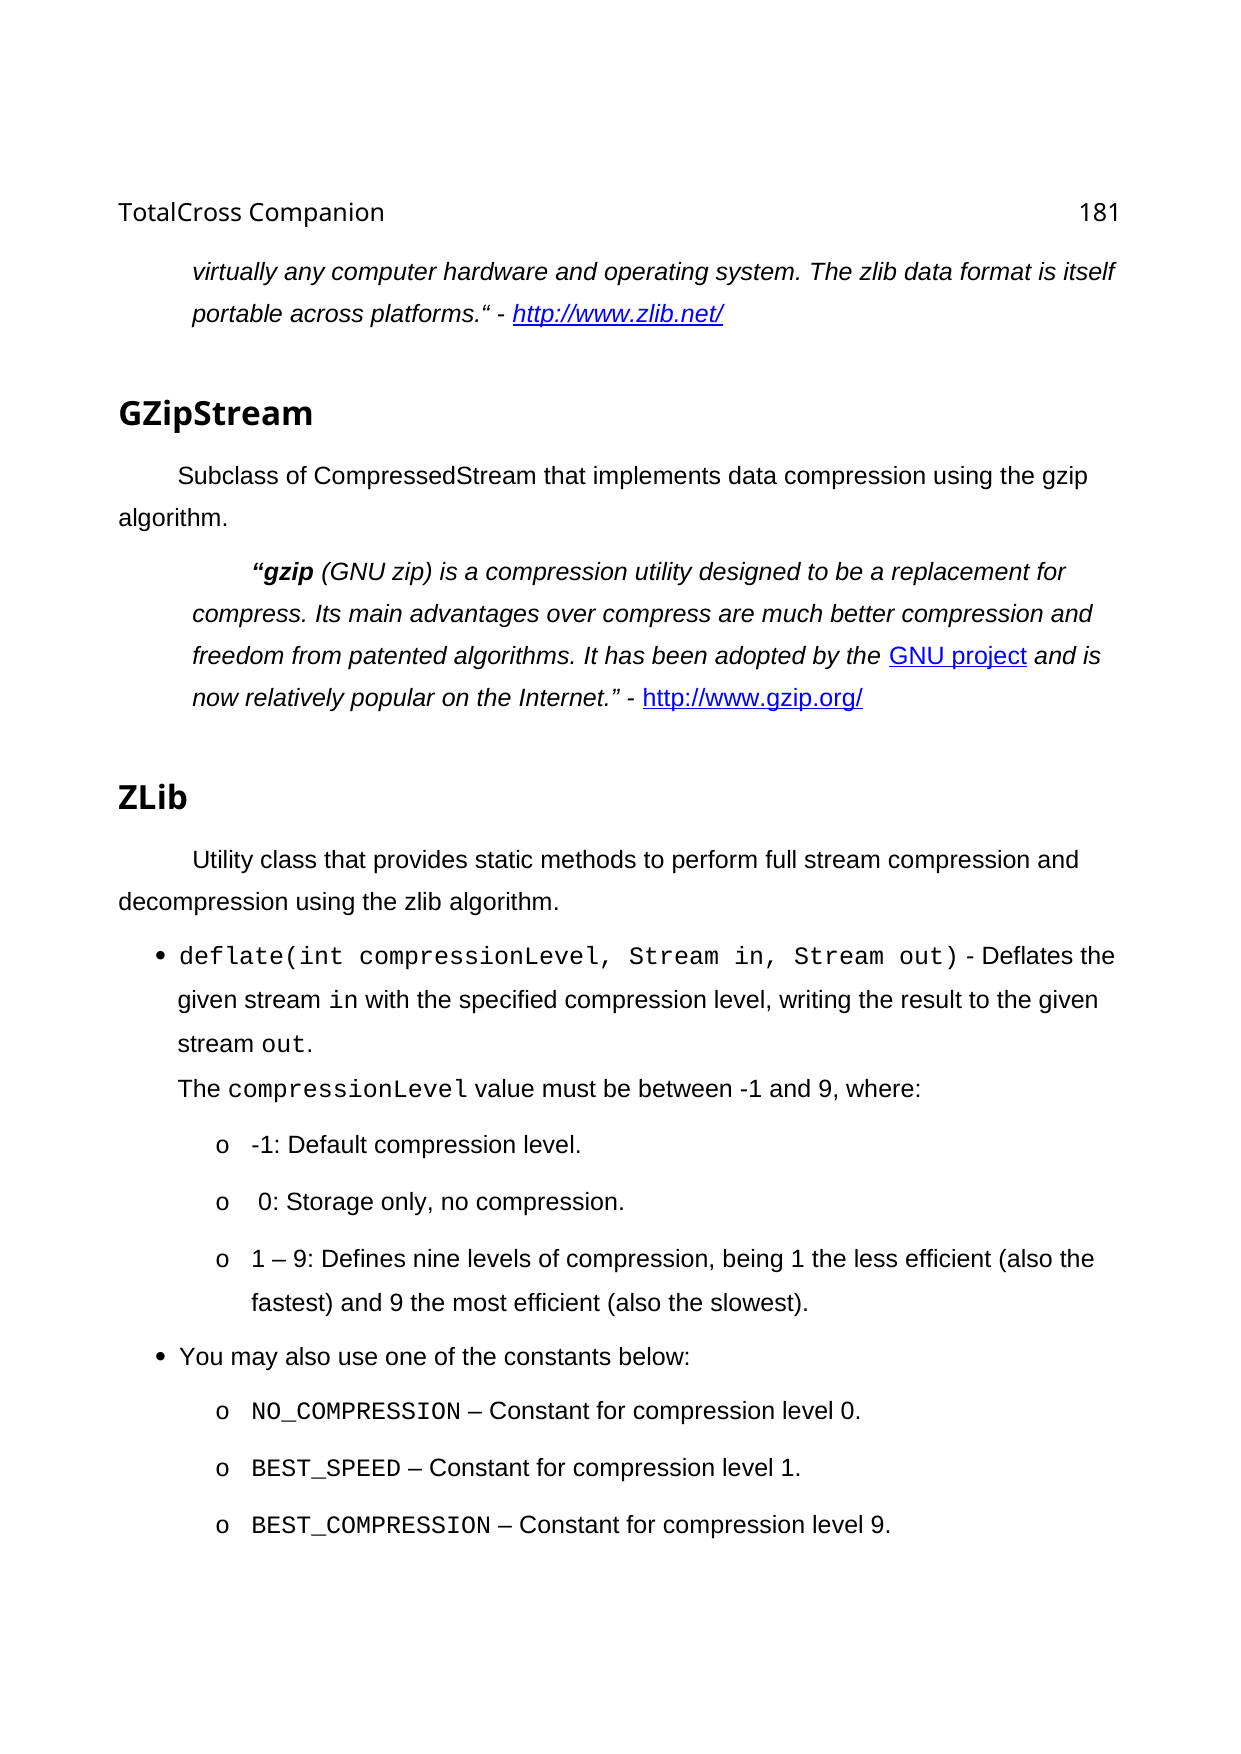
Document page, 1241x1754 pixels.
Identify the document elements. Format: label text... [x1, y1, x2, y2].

text Utility class that provides static methods to perform full stream compression and decompression using the zlib algorithm. [118, 846, 1122, 916]
list NO_COMPRESSION – Constant for compression level 0. [215, 1397, 1122, 1427]
list BEST_COMPRESSION – Constant for compression level 9. [215, 1511, 1122, 1541]
text virtually any computer hardware and operating system. The zlib data format is itself portable across platforms.“ - http://www.zlib.net/ [192, 258, 1122, 328]
text “gzip (GNU zip) is a compression utility designed to be a replacement for compress. Its main advantages over compress are much better compression and freedom from patented algorithms. It has been adopted by the GNU project and is now relatively popular on the Internet.” - http://www.gzip.org/ [192, 558, 1122, 712]
list You may also use one of the constants below: [156, 1343, 1122, 1371]
list 1 – 9: Defines nine levels of compression, being 1 the less efficient (also the fastest) and 9 the most efficient (also the slowest). [215, 1245, 1122, 1317]
subtitle ZLib [118, 773, 1122, 819]
subtitle GZipStream [118, 389, 1122, 436]
list deflate(int compressionLevel, Stream in, Stream out) - Deflates the given stream in with the specified compression level, writing the result to the given stream out. The compressionLevel value must be between -1 and 9, where: [156, 942, 1122, 1104]
text Subclass of CompressedStream that implements data compression using the gzip algorithm. [118, 462, 1122, 532]
list BEST_SPEED – Constant for compression level 1. [215, 1454, 1122, 1484]
list -1: Default compression level. [215, 1131, 1122, 1161]
list 0: Storage only, no compression. [215, 1188, 1122, 1218]
